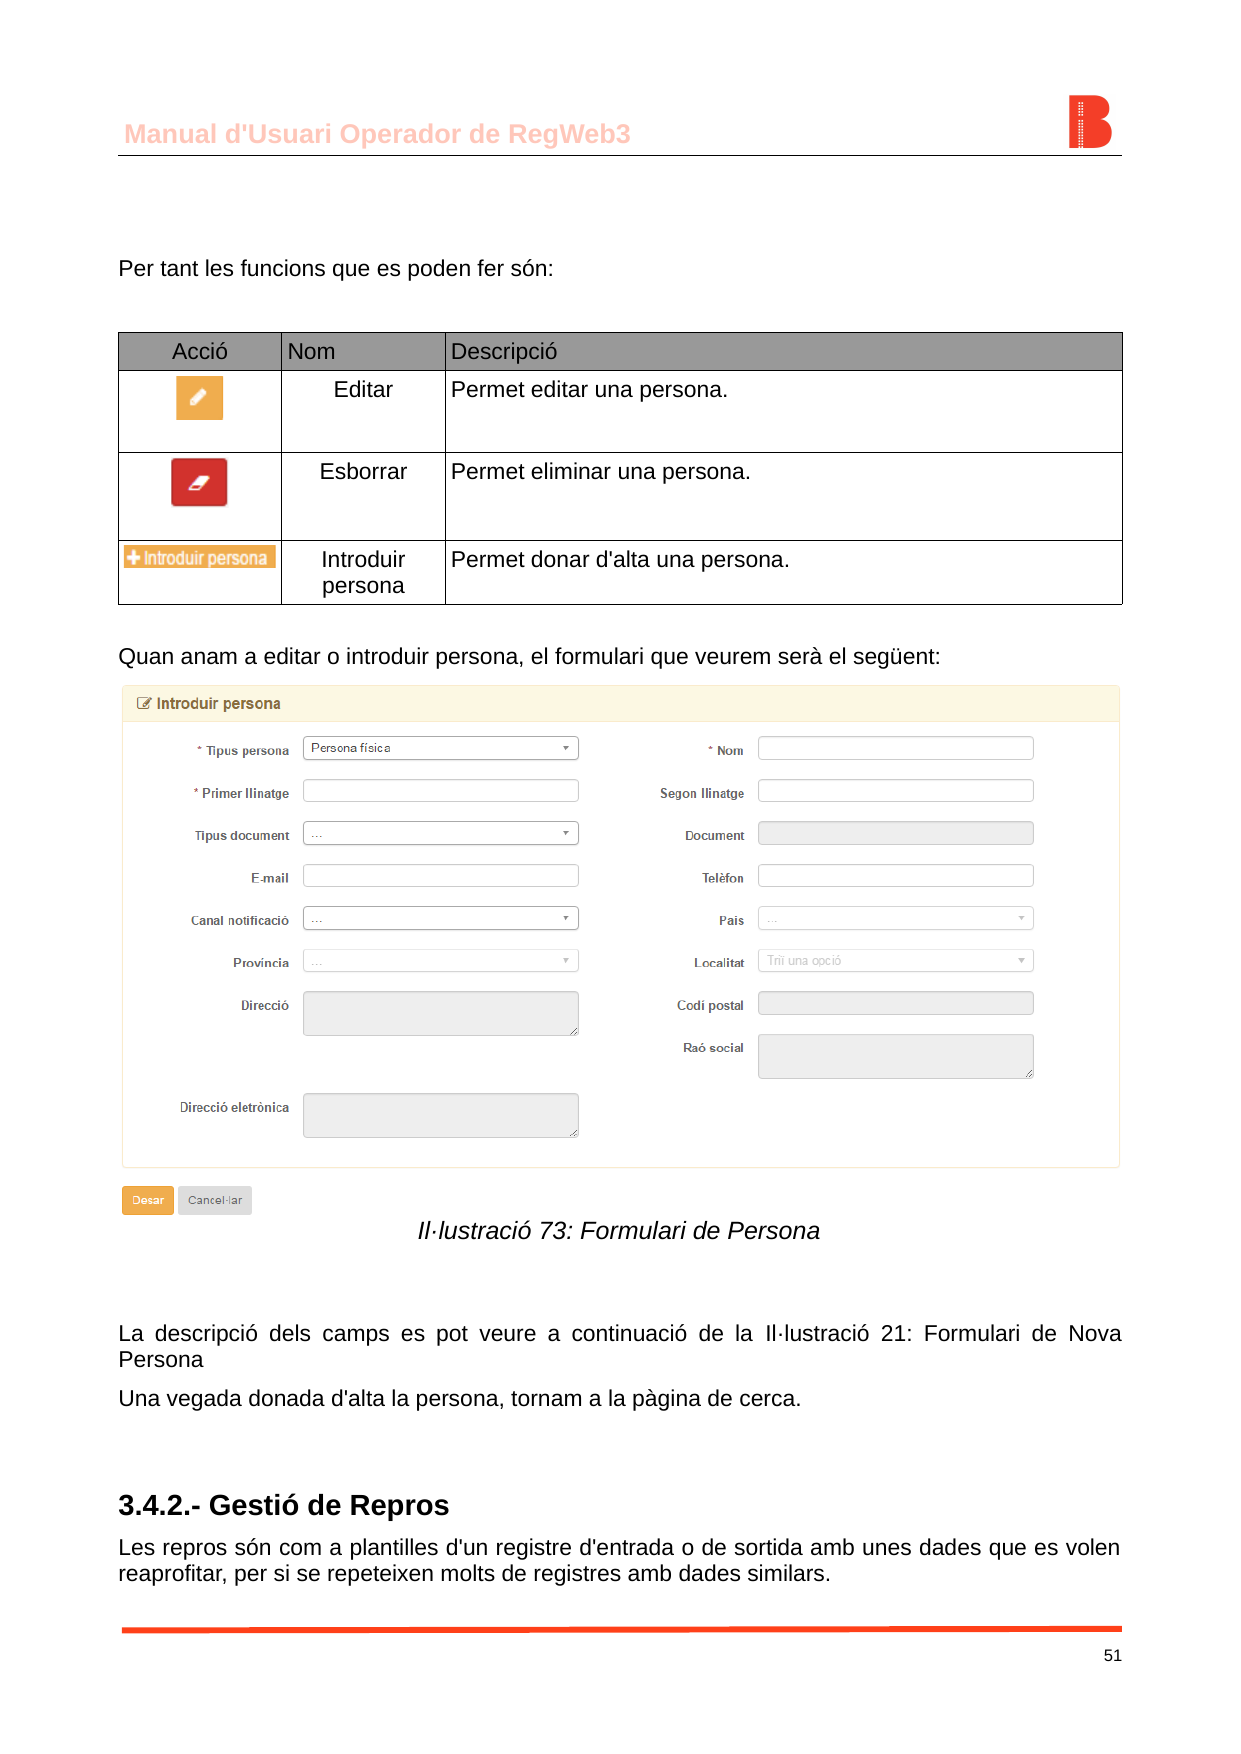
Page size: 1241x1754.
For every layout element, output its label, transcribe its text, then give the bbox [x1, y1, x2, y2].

text Les repros són com a plantilles d'un registre d'entrada o de sortida amb unes dades que es volen reaprofitar, per si se repeteixen molts de registres amb dades similars. [118, 1533, 1122, 1586]
table_header Nom [282, 333, 445, 370]
table_cell Permet donar d'alta una persona. [446, 541, 1122, 604]
text Quan anam a editar o introduir persona, el formulari que veurem serà el següent: [118, 643, 1122, 669]
text Una vegada donada d'alta la persona, tornam a la pàgina de cerca. [118, 1385, 1122, 1411]
text Il·lustració 73: Formulari de Persona [118, 1217, 1122, 1245]
table_cell [119, 453, 281, 540]
table_cell Esborrar [282, 453, 445, 540]
table_header Acció [119, 333, 281, 370]
table_cell Introduir persona [282, 541, 445, 604]
table_cell Permet editar una persona. [446, 371, 1122, 452]
picture [171, 457, 229, 508]
table_header Descripció [446, 333, 1122, 370]
text La descripció dels camps es pot veure a continuació de la Il·lustració 21: Formulari de Nova Persona [118, 1319, 1122, 1372]
picture [176, 376, 224, 420]
table_cell Permet eliminar una persona. [446, 453, 1122, 540]
picture [1063, 94, 1117, 150]
table_cell [119, 371, 281, 452]
table_cell Editar [282, 371, 445, 452]
text Per tant les funcions que es poden fer són: [118, 254, 1122, 281]
subtitle Gestió de Repros [118, 1487, 1122, 1521]
table_cell [119, 541, 281, 604]
